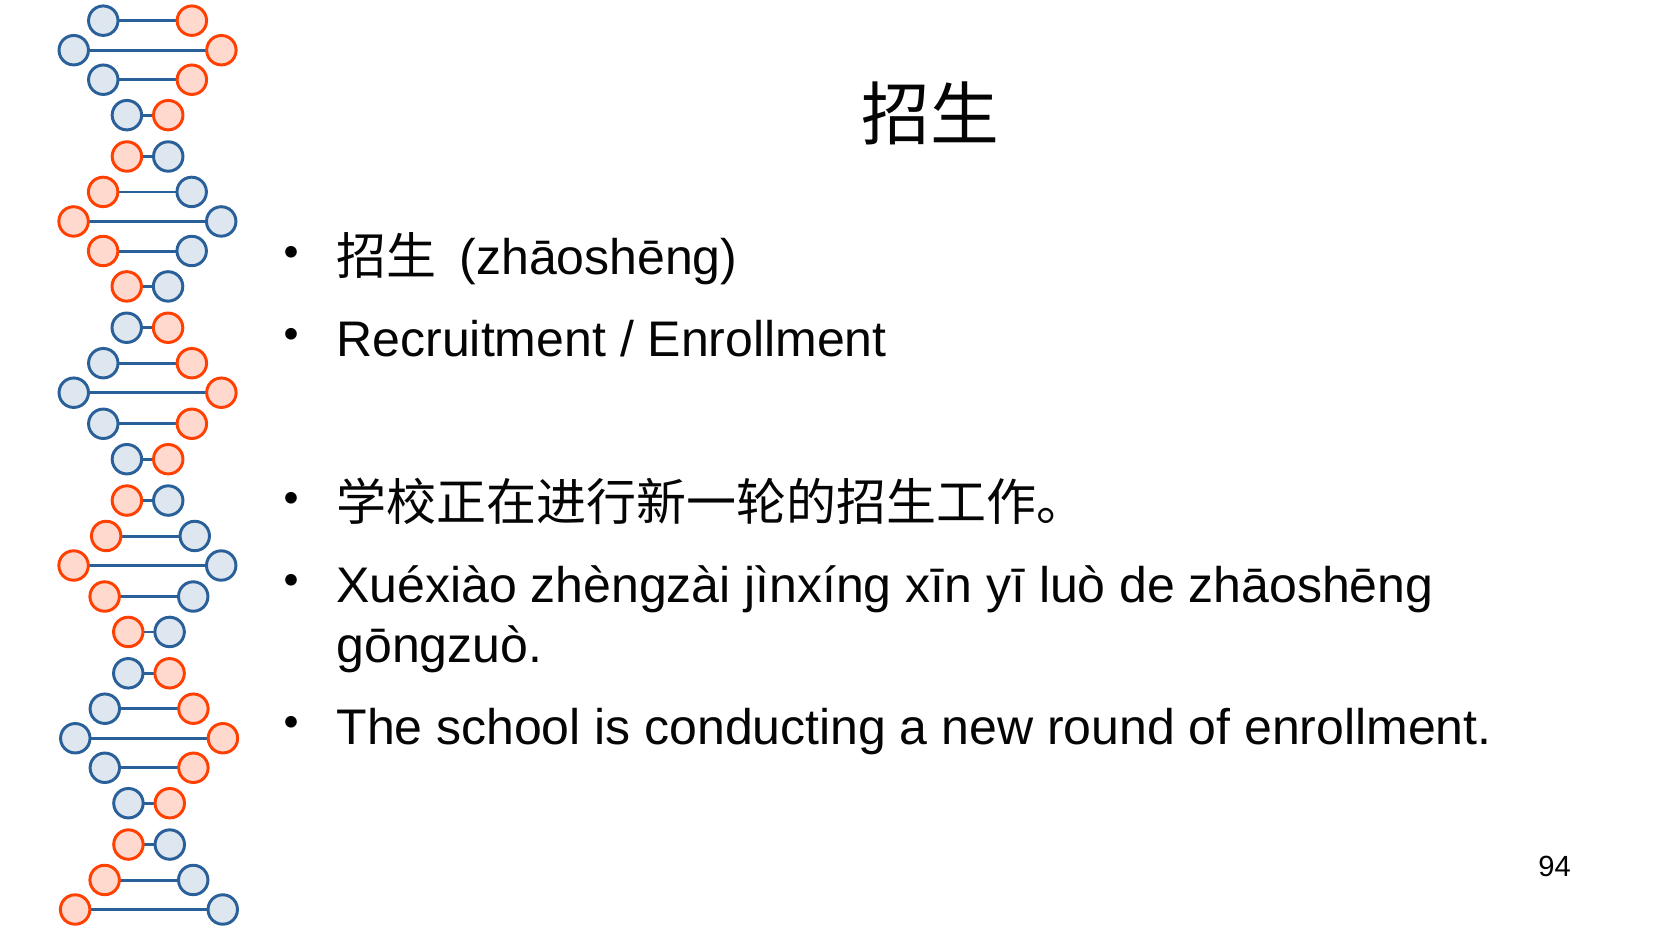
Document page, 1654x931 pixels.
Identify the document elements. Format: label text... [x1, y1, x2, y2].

list 招生 (zhāoshēng) Recruitment / Enrollment 学校正在进行新一轮的招生工作。 Xuéxiào zhèngzài jìnxíng xīn yī luò de zhāoshēng gōngzuò. The school is conducting a new round of enrollment. [265, 224, 1595, 764]
title 招生 [265, 35, 1595, 189]
